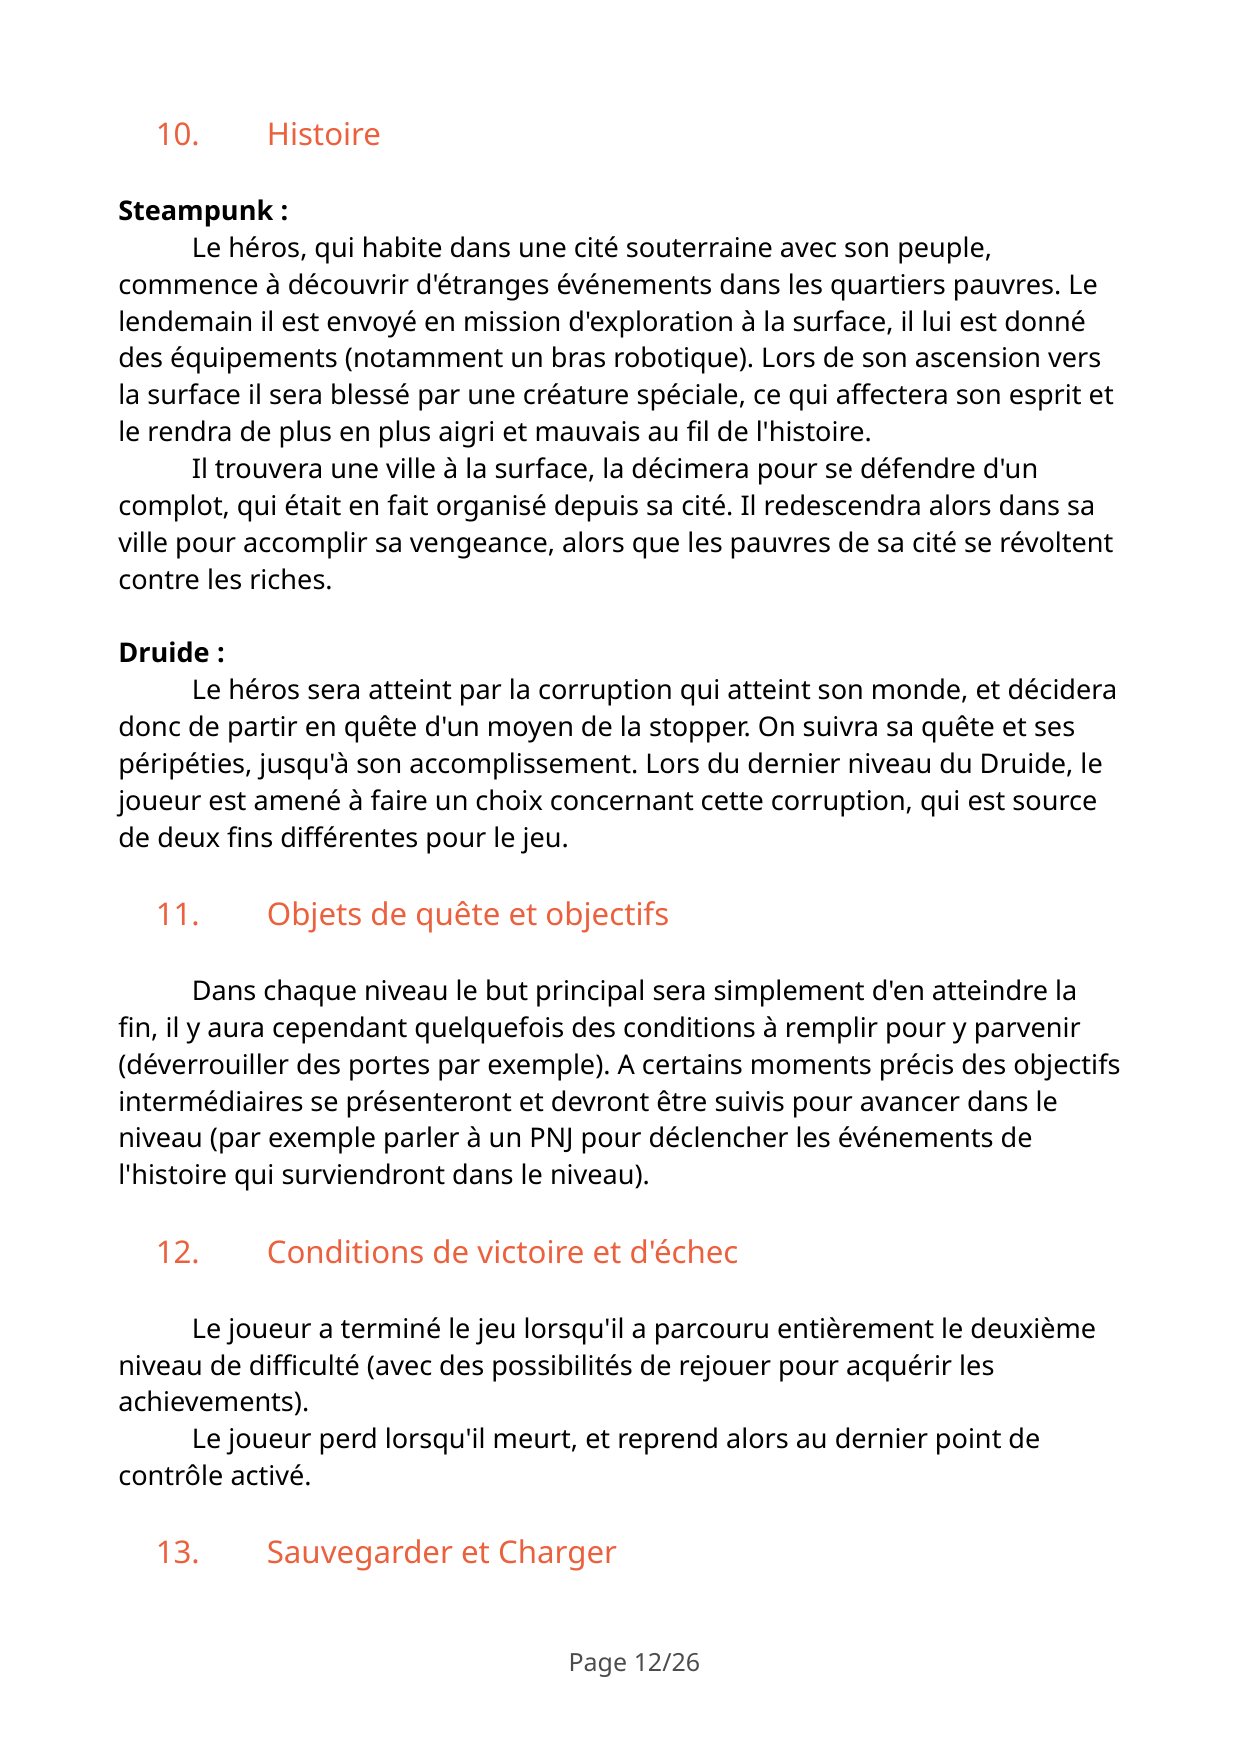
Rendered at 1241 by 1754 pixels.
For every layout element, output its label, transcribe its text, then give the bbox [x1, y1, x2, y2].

text Steampunk : [118, 191, 1122, 228]
list Sauvegarder et Charger [156, 1530, 1122, 1573]
text Le héros, qui habite dans une cité souterraine avec son peuple, commence à découvrir d'étranges événements dans les quartiers pauvres. Le lendemain il est envoyé en mission d'exploration à la surface, il lui est donné des équipements (notamment un bras robotique). Lors de son ascension vers la surface il sera blessé par une créature spéciale, ce qui affectera son esprit et le rendra de plus en plus aigri et mauvais au fil de l'histoire. [118, 228, 1122, 449]
text Il trouvera une ville à la surface, la décimera pour se défendre d'un complot, qui était en fait organisé depuis sa cité. Il redescendra alors dans sa ville pour accomplir sa vengeance, alors que les pauvres de sa cité se révoltent contre les riches. [118, 449, 1122, 597]
text Druide : [118, 634, 1122, 671]
text Dans chaque niveau le but principal sera simplement d'en atteindre la fin, il y aura cependant quelquefois des conditions à remplir pour y parvenir (déverrouiller des portes par exemple). A certains moments précis des objectifs intermédiaires se présenteront et devront être suivis pour avancer dans le niveau (par exemple parler à un PNJ pour déclencher les événements de l'histoire qui surviendront dans le niveau). [118, 971, 1122, 1193]
text Le héros sera atteint par la corruption qui atteint son monde, et décidera donc de partir en quête d'un moyen de la stopper. On suivra sa quête et ses péripéties, jusqu'à son accomplissement. Lors du dernier niveau du Druide, le joueur est amené à faire un choix concernant cette corruption, qui est source de deux fins différentes pour le jeu. [118, 671, 1122, 855]
text Le joueur a terminé le jeu lorsqu'il a parcouru entièrement le deuxième niveau de difficulté (avec des possibilités de rejouer pour acquérir les achievements). [118, 1309, 1122, 1420]
list Conditions de victoire et d'échec [156, 1229, 1122, 1272]
list Objets de quête et objectifs [156, 892, 1122, 934]
text Le joueur perd lorsqu'il meurt, et reprend alors au dernier point de contrôle activé. [118, 1420, 1122, 1493]
list Histoire [156, 112, 1122, 154]
